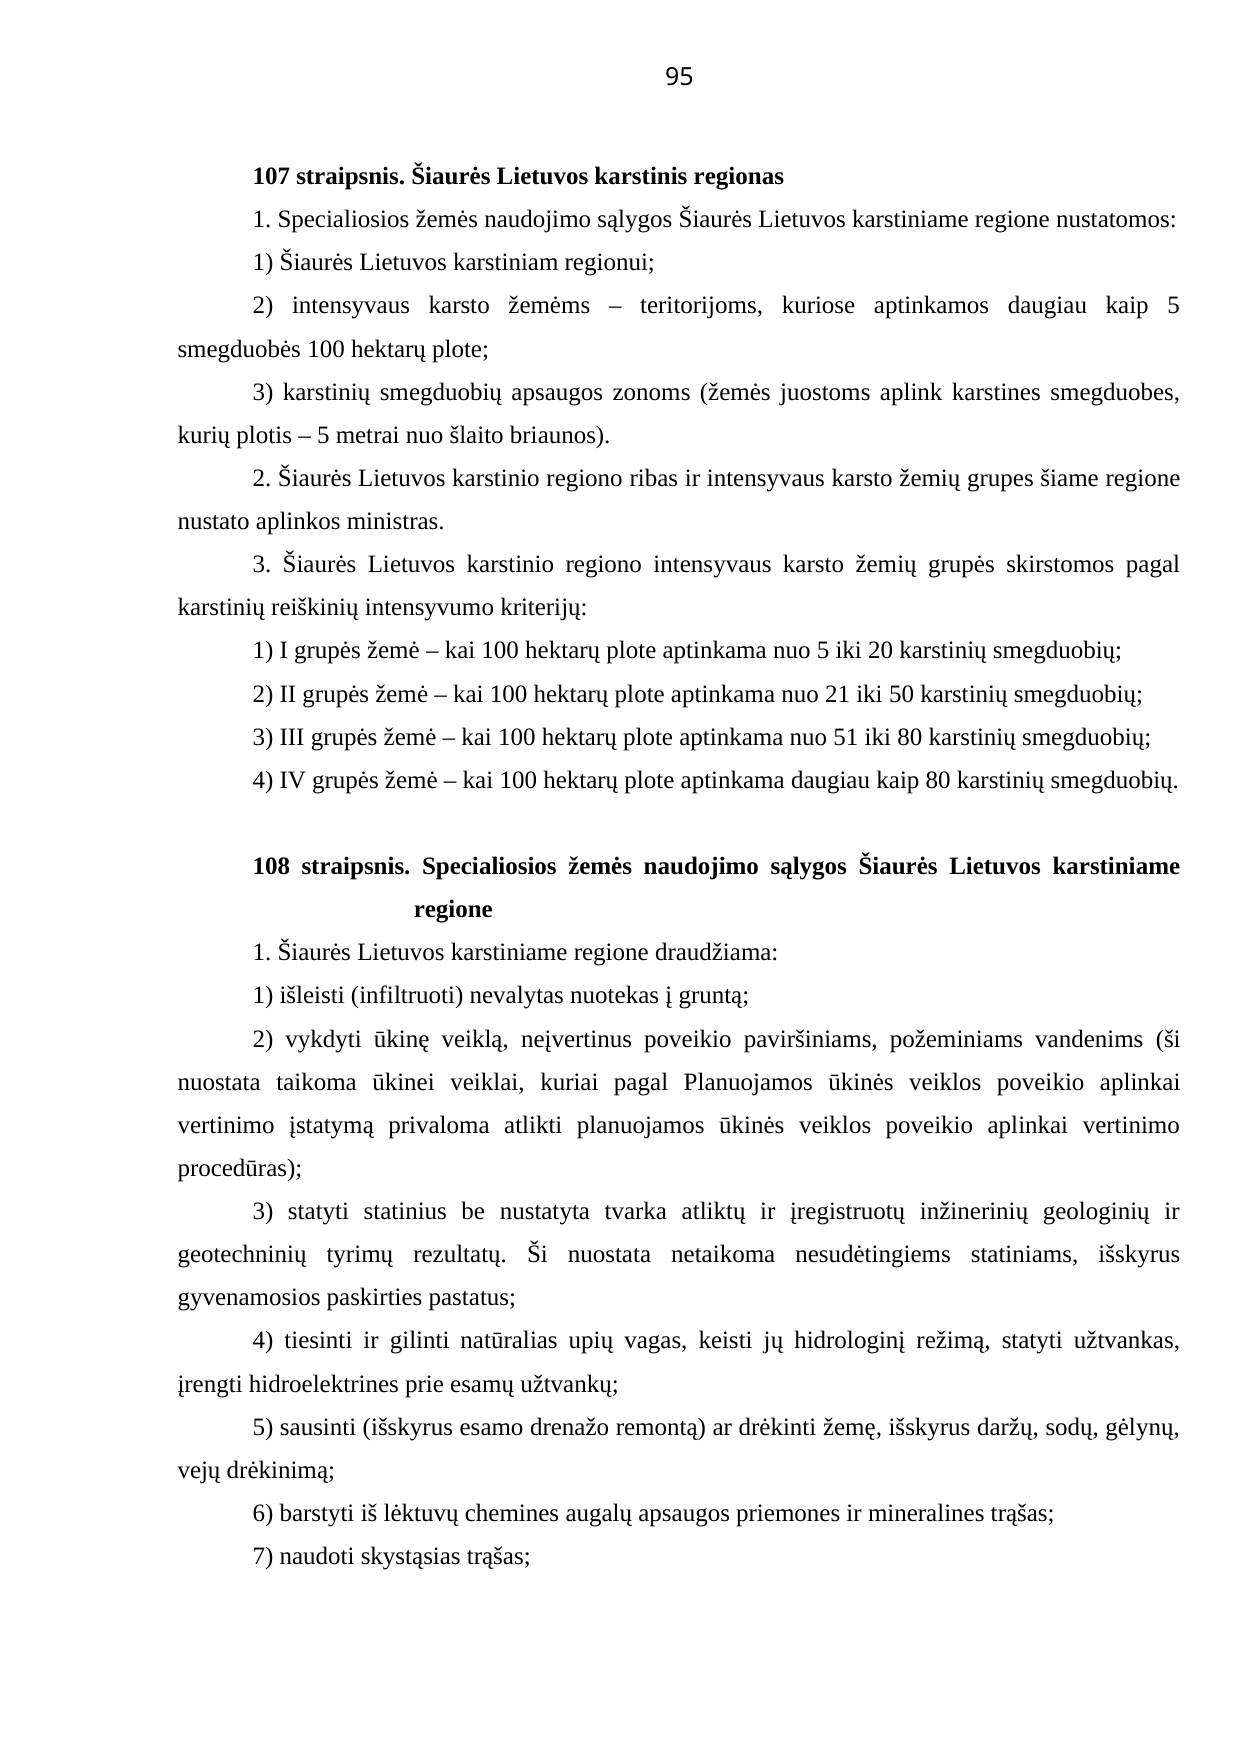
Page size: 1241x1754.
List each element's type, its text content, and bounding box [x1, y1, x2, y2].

text 6) barstyti iš lėktuvų chemines augalų apsaugos priemones ir mineralines trąšas; [177, 1498, 1181, 1527]
text 1) Šiaurės Lietuvos karstiniam regionui; [177, 247, 1181, 276]
text 5) sausinti (išskyrus esamo drenažo remontą) ar drėkinti žemę, išskyrus daržų, sodų, gėlynų, vejų drėkinimą; [177, 1412, 1181, 1484]
text 108 straipsnis. Specialiosios žemės naudojimo sąlygos Šiaurės Lietuvos karstiniame regione [252, 851, 1181, 923]
text 3) III grupės žemė – kai 100 hektarų plote aptinkama nuo 51 iki 80 karstinių smegduobių; [177, 722, 1181, 751]
text 7) naudoti skystąsias trąšas; [177, 1541, 1181, 1570]
text 3) statyti statinius be nustatyta tvarka atliktų ir įregistruotų inžinerinių geologinių ir geotechninių tyrimų rezultatų. Ši nuostata netaikoma nesudėtingiems statiniams, išskyrus gyvenamosios paskirties pastatus; [177, 1196, 1181, 1311]
text 2. Šiaurės Lietuvos karstinio regiono ribas ir intensyvaus karsto žemių grupes šiame regione nustato aplinkos ministras. [177, 463, 1181, 535]
text 4) tiesinti ir gilinti natūralias upių vagas, keisti jų hidrologinį režimą, statyti užtvankas, įrengti hidroelektrines prie esamų užtvankų; [177, 1326, 1181, 1397]
text 107 straipsnis. Šiaurės Lietuvos karstinis regionas [177, 161, 1181, 190]
text 1. Šiaurės Lietuvos karstiniame regione draudžiama: [177, 937, 1181, 966]
text 1) I grupės žemė – kai 100 hektarų plote aptinkama nuo 5 iki 20 karstinių smegduobių; [177, 636, 1181, 664]
text 2) vykdyti ūkinę veiklą, neįvertinus poveikio paviršiniams, požeminiams vandenims (ši nuostata taikoma ūkinei veiklai, kuriai pagal Planuojamos ūkinės veiklos poveikio aplinkai vertinimo įstatymą privaloma atlikti planuojamos ūkinės veiklos poveikio aplinkai vertinimo procedūras); [177, 1024, 1181, 1182]
text 2) intensyvaus karsto žemėms – teritorijoms, kuriose aptinkamos daugiau kaip 5 smegduobės 100 hektarų plote; [177, 291, 1181, 362]
text 1) išleisti (infiltruoti) nevalytas nuotekas į gruntą; [177, 981, 1181, 1009]
text 2) II grupės žemė – kai 100 hektarų plote aptinkama nuo 21 iki 50 karstinių smegduobių; [177, 679, 1181, 707]
text 1. Specialiosios žemės naudojimo sąlygos Šiaurės Lietuvos karstiniame regione nustatomos: [177, 204, 1181, 233]
text 3) karstinių smegduobių apsaugos zonoms (žemės juostoms aplink karstines smegduobes, kurių plotis – 5 metrai nuo šlaito briaunos). [177, 377, 1181, 449]
text 4) IV grupės žemė – kai 100 hektarų plote aptinkama daugiau kaip 80 karstinių smegduobių. [177, 765, 1181, 794]
text 3. Šiaurės Lietuvos karstinio regiono intensyvaus karsto žemių grupės skirstomos pagal karstinių reiškinių intensyvumo kriterijų: [177, 549, 1181, 621]
